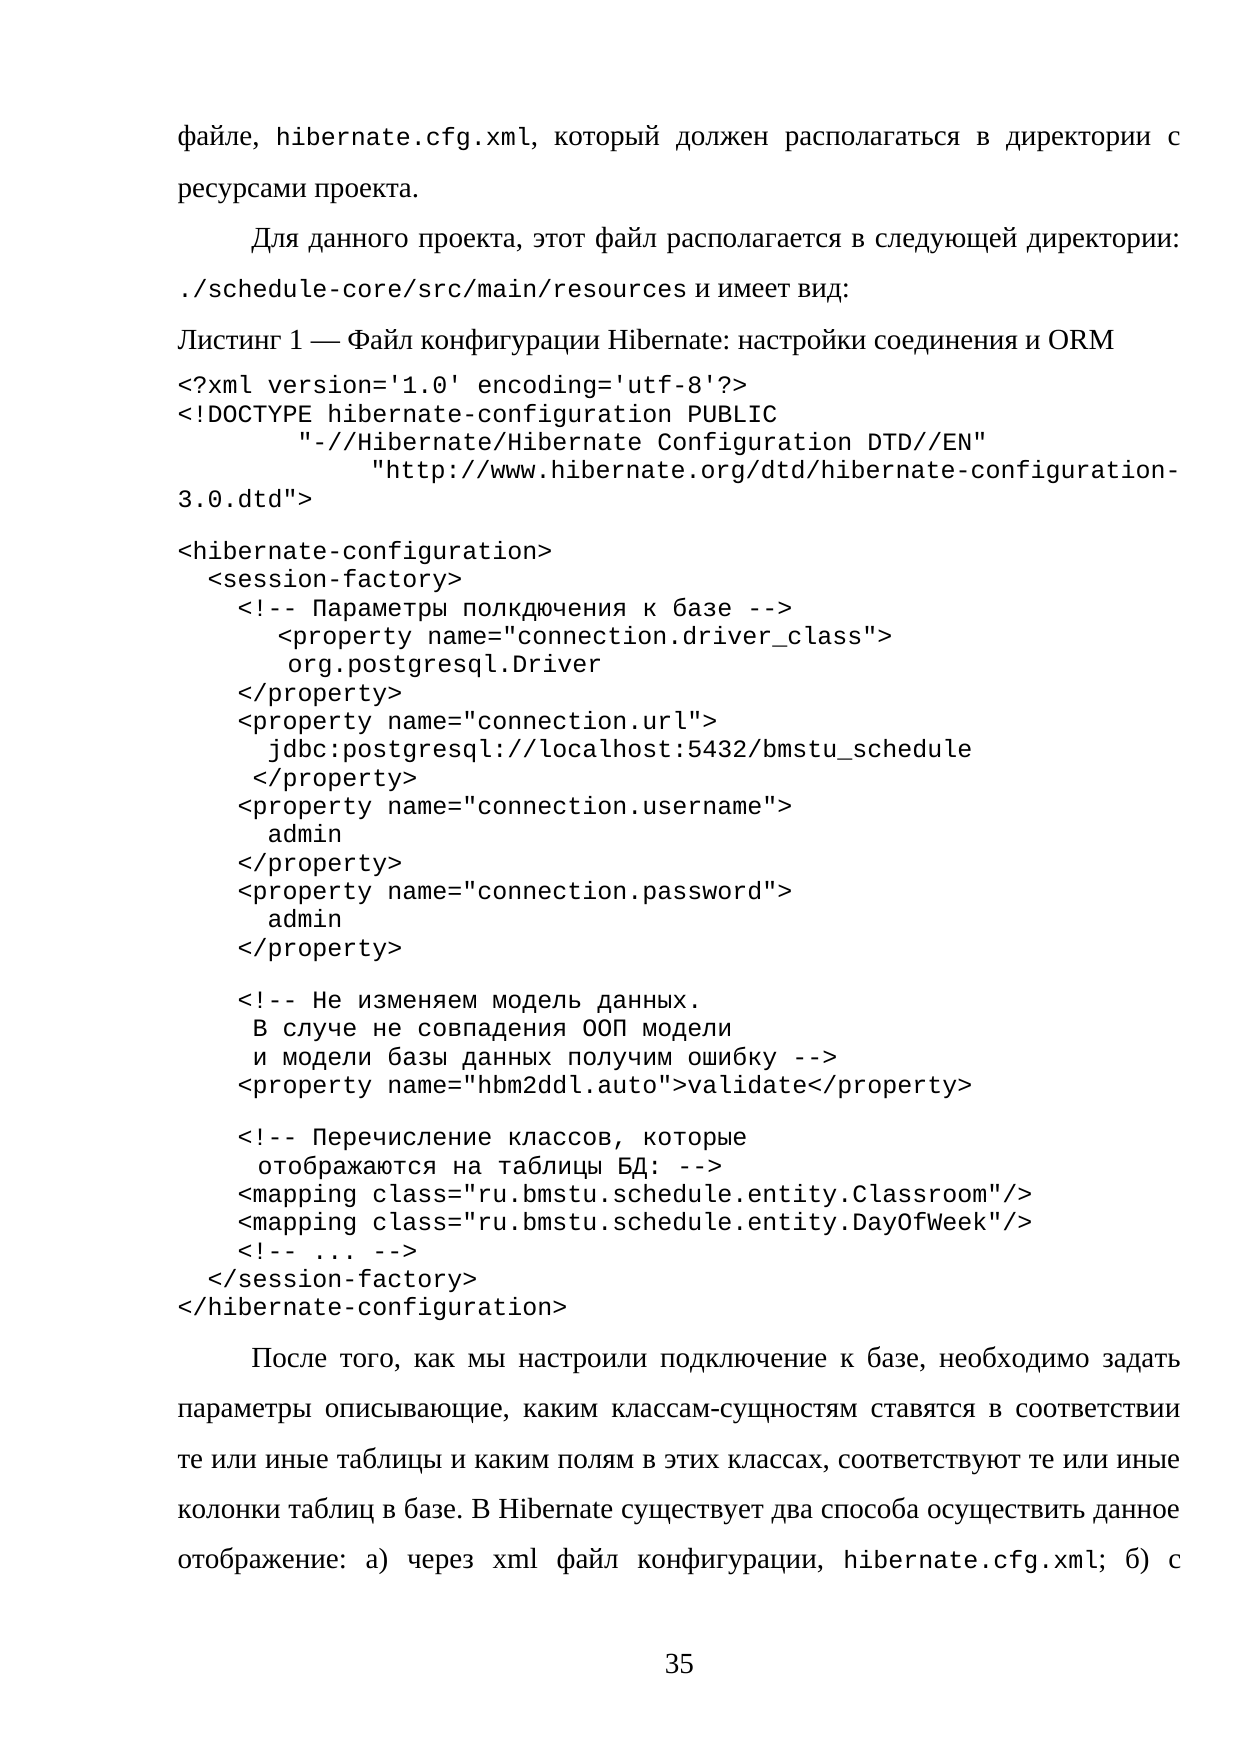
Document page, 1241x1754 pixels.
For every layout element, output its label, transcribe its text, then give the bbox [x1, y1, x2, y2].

text <?xml version='1.0' encoding='utf-8'?> [177, 373, 1181, 401]
text и модели базы данных получим ошибку --> [177, 1044, 1181, 1073]
text </hibernate-configuration> [177, 1295, 1181, 1323]
text <!DOCTYPE hibernate-configuration PUBLIC [177, 401, 1181, 429]
text <!-- Перечисление классов, которые [177, 1125, 1181, 1153]
text <property name="connection.username"> [177, 793, 1181, 822]
text отображаются на таблицы БД: --> [177, 1153, 1181, 1182]
text <!-- Параметры полкдючения к базе --> [177, 595, 1181, 623]
text Для данного проекта, этот файл располагается в следующей директории: ./schedule-core/src/main/resources и имеет вид: [177, 220, 1181, 305]
text <mapping class="ru.bmstu.schedule.entity.Classroom"/> [177, 1182, 1181, 1210]
text файле, hibernate.cfg.xml, который должен располагаться в директории с ресурсами проекта. [177, 118, 1181, 203]
text <hibernate-configuration> [177, 538, 1181, 567]
text "http://www.hibernate.org/dtd/hibernate-configuration-3.0.dtd"> [177, 458, 1181, 514]
text [177, 1101, 1181, 1125]
text </property> [177, 850, 1181, 878]
text jdbc:postgresql://localhost:5432/bmstu_schedule [177, 737, 1181, 765]
text [177, 514, 1181, 538]
text </session-factory> [177, 1267, 1181, 1295]
text <!-- Не изменяем модель данных. [177, 988, 1181, 1016]
text <property name="connection.url"> [177, 708, 1181, 737]
text <property name="connection.driver_class"> [177, 623, 1181, 652]
text <mapping class="ru.bmstu.schedule.entity.DayOfWeek"/> [177, 1210, 1181, 1238]
text </property> [177, 765, 1181, 793]
text После того, как мы настроили подключение к базе, необходимо задать параметры описывающие, каким классам-сущностям ставятся в соответствии те или иные таблицы и каким полям в этих классах, соответствуют те или иные колонки таблиц в базе. В Hibernate существует два способа осуществить данное отображение: а) через xml файл конфигурации, hibernate.cfg.xml; б) с [177, 1323, 1181, 1576]
text </property> [177, 935, 1181, 963]
text <property name="connection.password"> [177, 878, 1181, 907]
text admin [177, 907, 1181, 935]
text </property> [177, 680, 1181, 708]
text Листинг 1 — Файл конфигурации Hibernate: настройки соединения и ORM [177, 322, 1181, 356]
text admin [177, 822, 1181, 850]
text [177, 963, 1181, 988]
text <property name="hbm2ddl.auto">validate</property> [177, 1073, 1181, 1101]
text org.postgresql.Driver [177, 652, 1181, 680]
text "-//Hibernate/Hibernate Configuration DTD//EN" [177, 429, 1181, 458]
text <!-- ... --> [177, 1238, 1181, 1267]
text [177, 356, 1181, 373]
text <session-factory> [177, 567, 1181, 595]
text В случе не совпадения ООП модели [177, 1016, 1181, 1044]
